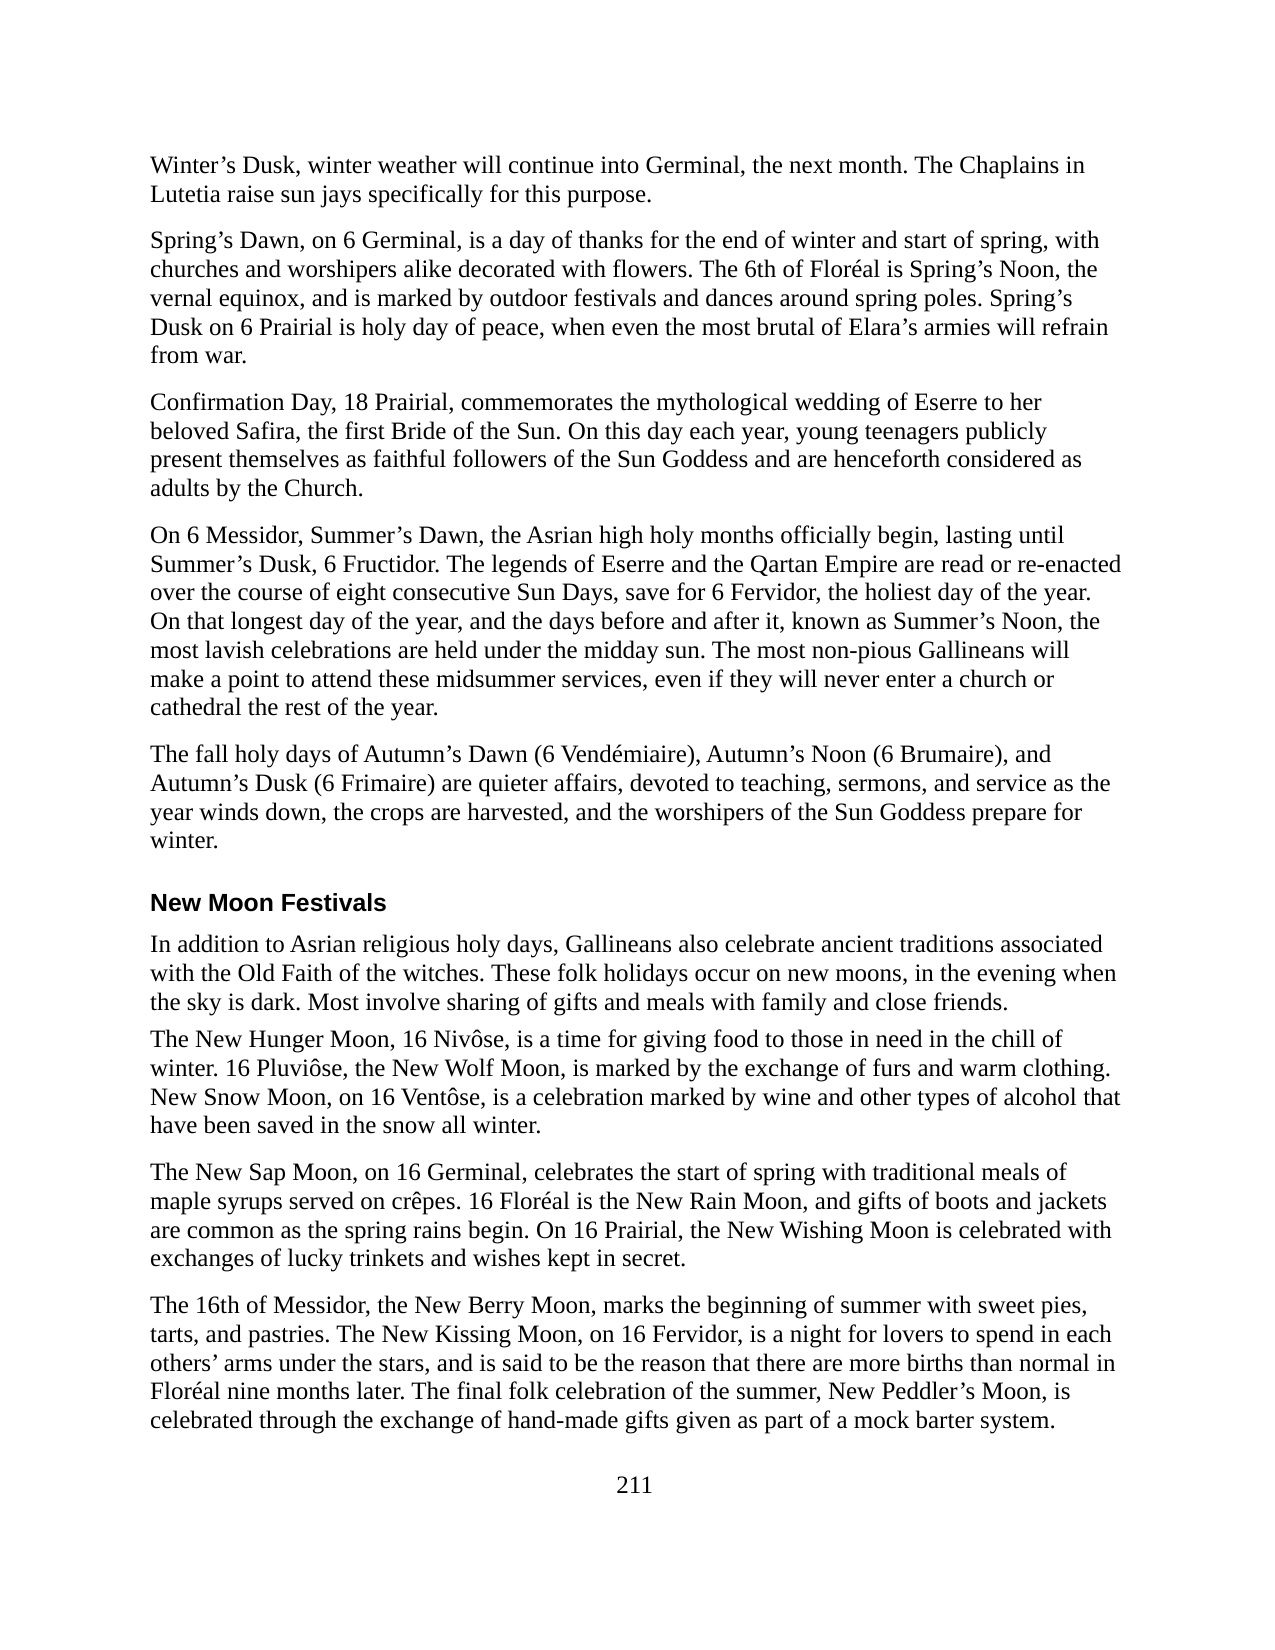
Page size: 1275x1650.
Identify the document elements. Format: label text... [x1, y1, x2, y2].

text The New Sap Moon, on 16 Germinal, celebrates the start of spring with traditional meals of maple syrups served on crêpes. 16 Floréal is the New Rain Moon, and gifts of boots and jackets are common as the spring rains begin. On 16 Prairial, the New Wishing Moon is celebrated with exchanges of lucky trinkets and wishes kept in secret. [150, 1157, 1125, 1272]
text In addition to Asrian religious holy days, Gallineans also celebrate ancient traditions associated with the Old Faith of the witches. These folk holidays occur on new moons, in the evening when the sky is dark. Most involve sharing of gifts and meals with family and close friends. [150, 929, 1125, 1015]
subtitle New Moon Festivals [150, 888, 1125, 917]
text The New Hunger Moon, 16 Nivôse, is a time for giving food to those in need in the chill of winter. 16 Pluviôse, the New Wolf Moon, is marked by the exchange of furs and warm clothing. New Snow Moon, on 16 Ventôse, is a celebration marked by wine and other types of alcohol that have been saved in the snow all winter. [150, 1024, 1125, 1139]
text The fall holy days of Autumn’s Dawn (6 Vendémiaire), Autumn’s Noon (6 Brumaire), and Autumn’s Dusk (6 Frimaire) are quieter affairs, devoted to teaching, sermons, and service as the year winds down, the crops are harvested, and the worshipers of the Sun Goddess prepare for winter. [150, 739, 1125, 854]
text Spring’s Dawn, on 6 Germinal, is a day of thanks for the end of winter and start of spring, with churches and worshipers alike decorated with flowers. The 6th of Floréal is Spring’s Noon, the vernal equinox, and is marked by outdoor festivals and dances around spring poles. Spring’s Dusk on 6 Prairial is holy day of peace, when even the most brutal of Elara’s armies will refrain from war. [150, 225, 1125, 369]
text Confirmation Day, 18 Prairial, commemorates the mythological wedding of Eserre to her beloved Safira, the first Bride of the Sun. On this day each year, young teenagers publicly present themselves as faithful followers of the Sun Goddess and are henceforth considered as adults by the Church. [150, 387, 1125, 502]
text The 16th of Messidor, the New Berry Moon, marks the beginning of summer with sweet pies, tarts, and pastries. The New Kissing Moon, on 16 Fervidor, is a night for lovers to spend in each others’ arms under the stars, and is said to be the reason that there are more births than normal in Floréal nine months later. The final folk celebration of the summer, New Peddler’s Moon, is celebrated through the exchange of hand-made gifts given as part of a mock barter system. [150, 1290, 1125, 1434]
text Winter’s Dusk, winter weather will continue into Germinal, the next month. The Chaplains in Lutetia raise sun jays specifically for this purpose. [150, 150, 1125, 207]
text On 6 Messidor, Summer’s Dawn, the Asrian high holy months officially begin, lasting until Summer’s Dusk, 6 Fructidor. The legends of Eserre and the Qartan Empire are read or re-enacted over the course of eight consecutive Sun Days, save for 6 Fervidor, the holiest day of the year. On that longest day of the year, and the days before and after it, known as Summer’s Noon, the most lavish celebrations are held under the midday sun. The most non-pious Gallineans will make a point to attend these midsummer services, even if they will never enter a church or cathedral the rest of the year. [150, 520, 1125, 721]
